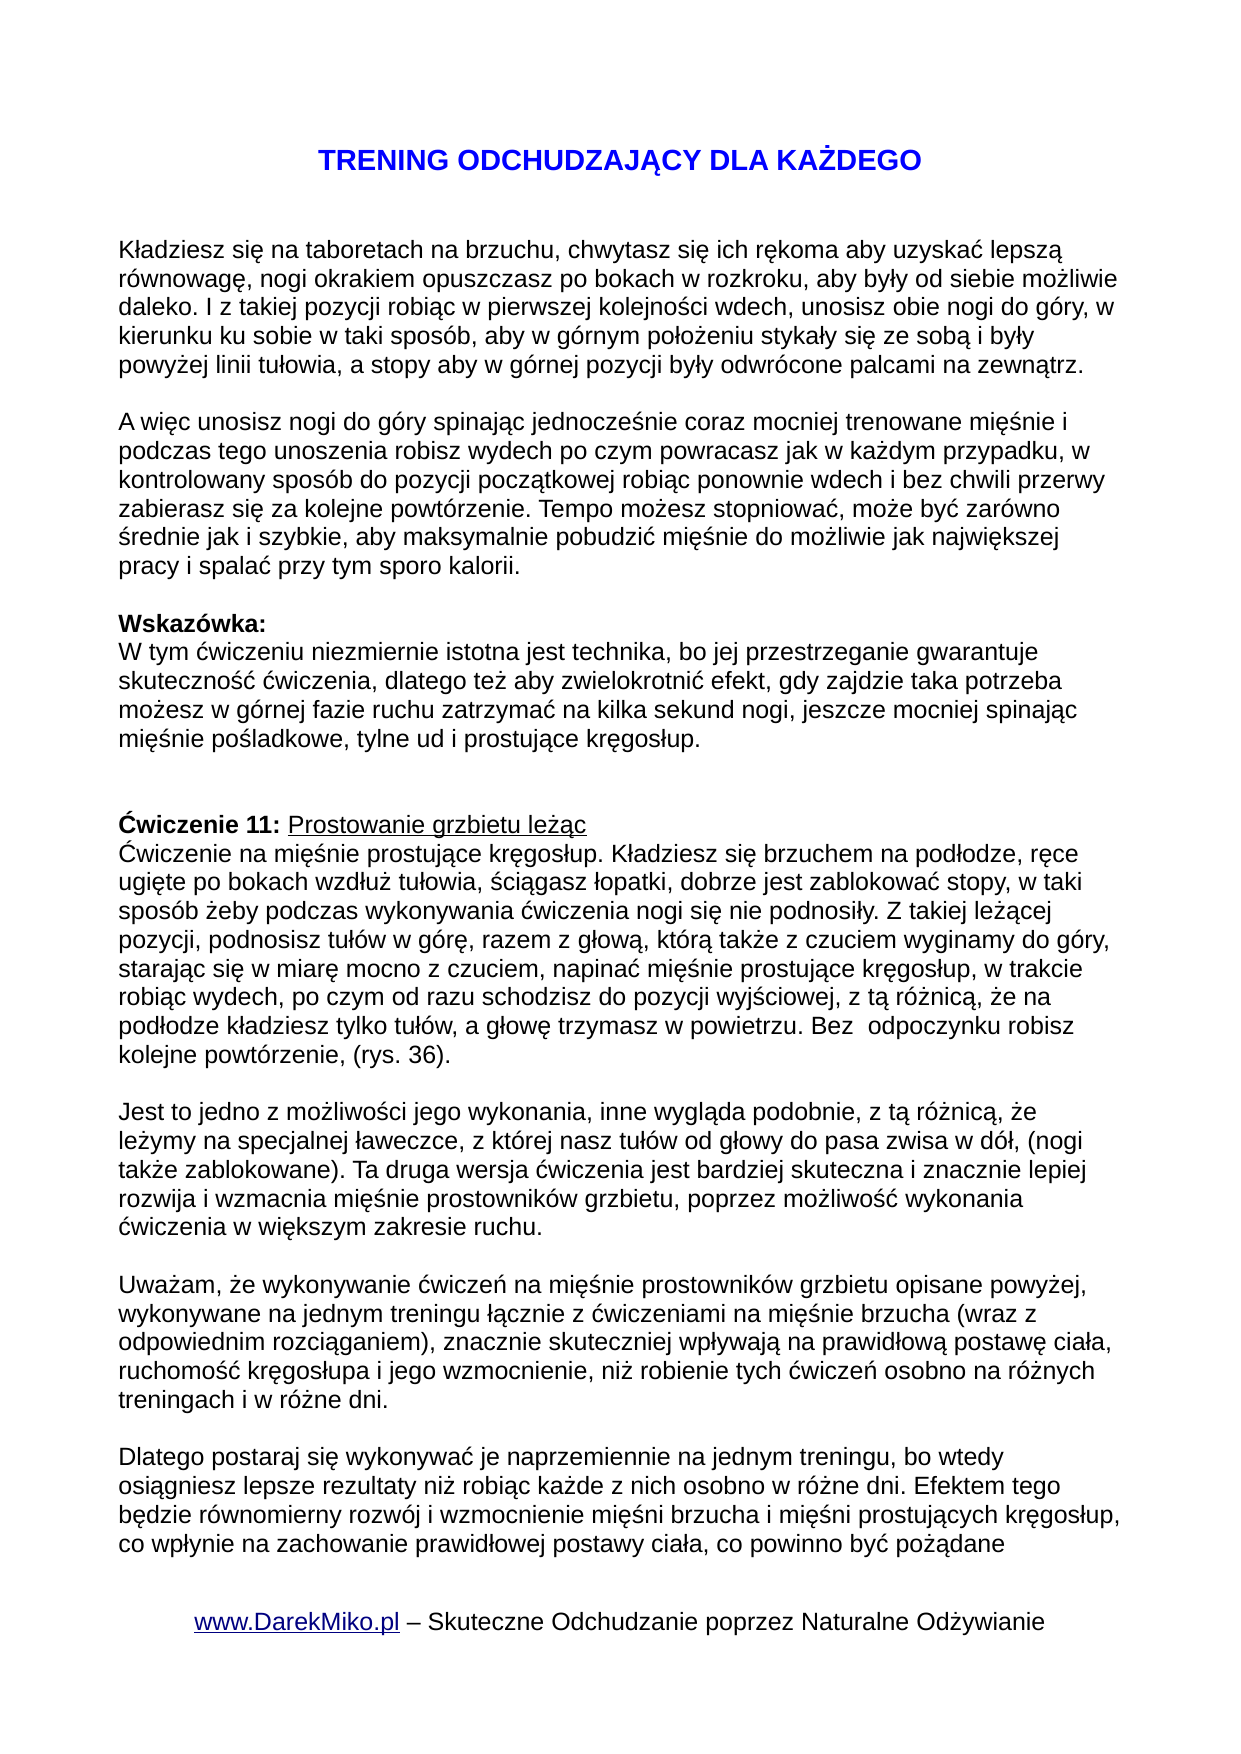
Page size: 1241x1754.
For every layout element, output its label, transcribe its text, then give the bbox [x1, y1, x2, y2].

text Dlatego postaraj się wykonywać je naprzemiennie na jednym treningu, bo wtedy osiągniesz lepsze rezultaty niż robiąc każde z nich osobno w różne dni. Efektem tego będzie równomierny rozwój i wzmocnienie mięśni brzucha i mięśni prostujących kręgosłup, co wpłynie na zachowanie prawidłowej postawy ciała, co powinno być pożądane [118, 1442, 1122, 1557]
text W tym ćwiczeniu niezmiernie istotna jest technika, bo jej przestrzeganie gwarantuje skuteczność ćwiczenia, dlatego też aby zwielokrotnić efekt, gdy zajdzie taka potrzeba możesz w górnej fazie ruchu zatrzymać na kilka sekund nogi, jeszcze mocniej spinając mięśnie pośladkowe, tylne ud i prostujące kręgosłup. [118, 637, 1122, 752]
text A więc unosisz nogi do góry spinając jednocześnie coraz mocniej trenowane mięśnie i podczas tego unoszenia robisz wydech po czym powracasz jak w każdym przypadku, w kontrolowany sposób do pozycji początkowej robiąc ponownie wdech i bez chwili przerwy zabierasz się za kolejne powtórzenie. Tempo możesz stopniować, może być zarówno średnie jak i szybkie, aby maksymalnie pobudzić mięśnie do możliwie jak największej pracy i spalać przy tym sporo kalorii. [118, 407, 1122, 580]
text Kładziesz się na taboretach na brzuchu, chwytasz się ich rękoma aby uzyskać lepszą równowagę, nogi okrakiem opuszczasz po bokach w rozkroku, aby były od siebie możliwie daleko. I z takiej pozycji robiąc w pierwszej kolejności wdech, unosisz obie nogi do góry, w kierunku ku sobie w taki sposób, aby w górnym położeniu stykały się ze sobą i były powyżej linii tułowia, a stopy aby w górnej pozycji były odwrócone palcami na zewnątrz. [118, 235, 1122, 379]
text Ćwiczenie 11: Prostowanie grzbietu leżąc [118, 810, 1122, 839]
text Uważam, że wykonywanie ćwiczeń na mięśnie prostowników grzbietu opisane powyżej, wykonywane na jednym treningu łącznie z ćwiczeniami na mięśnie brzucha (wraz z odpowiednim rozciąganiem), znacznie skuteczniej wpływają na prawidłową postawę ciała, ruchomość kręgosłupa i jego wzmocnienie, niż robienie tych ćwiczeń osobno na różnych treningach i w różne dni. [118, 1270, 1122, 1414]
text Wskazówka: [118, 609, 1122, 637]
text Ćwiczenie na mięśnie prostujące kręgosłup. Kładziesz się brzuchem na podłodze, ręce ugięte po bokach wzdłuż tułowia, ściągasz łopatki, dobrze jest zablokować stopy, w taki sposób żeby podczas wykonywania ćwiczenia nogi się nie podnosiły. Z takiej leżącej pozycji, podnosisz tułów w górę, razem z głową, którą także z czuciem wyginamy do góry, starając się w miarę mocno z czuciem, napinać mięśnie prostujące kręgosłup, w trakcie robiąc wydech, po czym od razu schodzisz do pozycji wyjściowej, z tą różnicą, że na podłodze kładziesz tylko tułów, a głowę trzymasz w powietrzu. Bez odpoczynku robisz kolejne powtórzenie, (rys. 36). [118, 839, 1122, 1069]
text Jest to jedno z możliwości jego wykonania, inne wygląda podobnie, z tą różnicą, że leżymy na specjalnej ławeczce, z której nasz tułów od głowy do pasa zwisa w dół, (nogi także zablokowane). Ta druga wersja ćwiczenia jest bardziej skuteczna i znacznie lepiej rozwija i wzmacnia mięśnie prostowników grzbietu, poprzez możliwość wykonania ćwiczenia w większym zakresie ruchu. [118, 1097, 1122, 1241]
